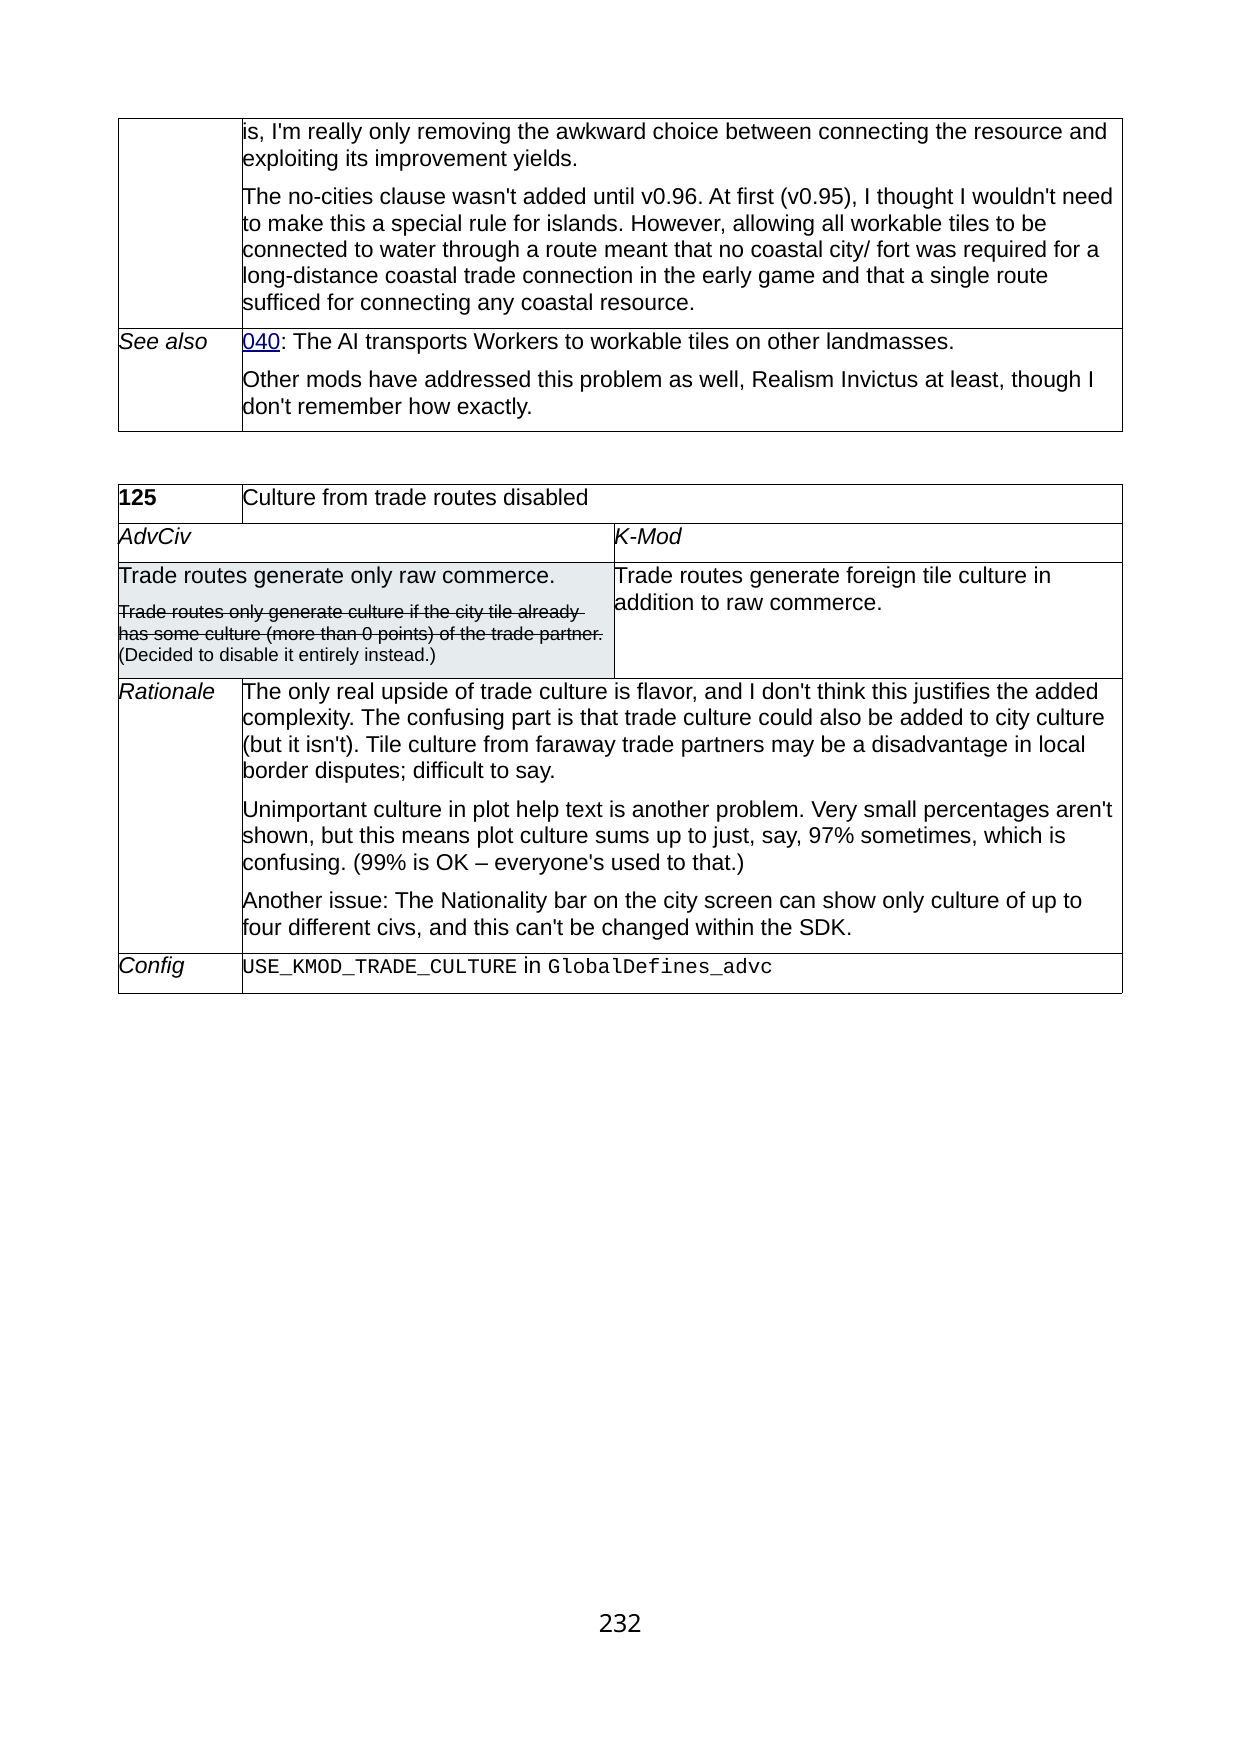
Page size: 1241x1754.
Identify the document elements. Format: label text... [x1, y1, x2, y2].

table_cell Trade routes generate foreign tile culture in addition to raw commerce. [615, 563, 1122, 678]
table_cell Rationale [119, 679, 242, 952]
table_cell USE_KMOD_TRADE_CULTURE in GlobalDefines_advc [243, 954, 1122, 993]
table_cell [119, 119, 242, 327]
table_cell AdvCiv [119, 524, 614, 562]
table_cell K-Mod [615, 524, 1122, 562]
table_cell is, I'm really only removing the awkward choice between connecting the resource and exploiting its improvement yields. The no-cities clause wasn't added until v0.96. At first (v0.95), I thought I wouldn't need to make this a special rule for islands. However, allowing all workable tiles to be connected to water through a route meant that no coastal city/ fort was required for a long-distance coastal trade connection in the early game and that a single route sufficed for connecting any coastal resource. [243, 119, 1122, 327]
table_cell Trade routes generate only raw commerce. Trade routes only generate culture if the city tile already has some culture (more than 0 points) of the trade partner. (Decided to disable it entirely instead.) [119, 563, 614, 678]
table_header 125 [119, 485, 242, 523]
table_cell The only real upside of trade culture is flavor, and I don't think this justifies the added complexity. The confusing part is that trade culture could also be added to city culture (but it isn't). Tile culture from faraway trade partners may be a disadvantage in local border disputes; difficult to say. Unimportant culture in plot help text is another problem. Very small percentages aren't shown, but this means plot culture sums up to just, say, 97% sometimes, which is confusing. (99% is OK – everyone's used to that.) Another issue: The Nationality bar on the city screen can show only culture of up to four different civs, and this can't be changed within the SDK. [243, 679, 1122, 952]
table_cell 040: The AI transports Workers to workable tiles on other landmasses. Other mods have addressed this problem as well, Realism Invictus at least, though I don't remember how exactly. [243, 329, 1122, 431]
table_cell See also [119, 329, 242, 431]
table_cell Config [119, 954, 242, 993]
table_header Culture from trade routes disabled [243, 485, 1122, 523]
